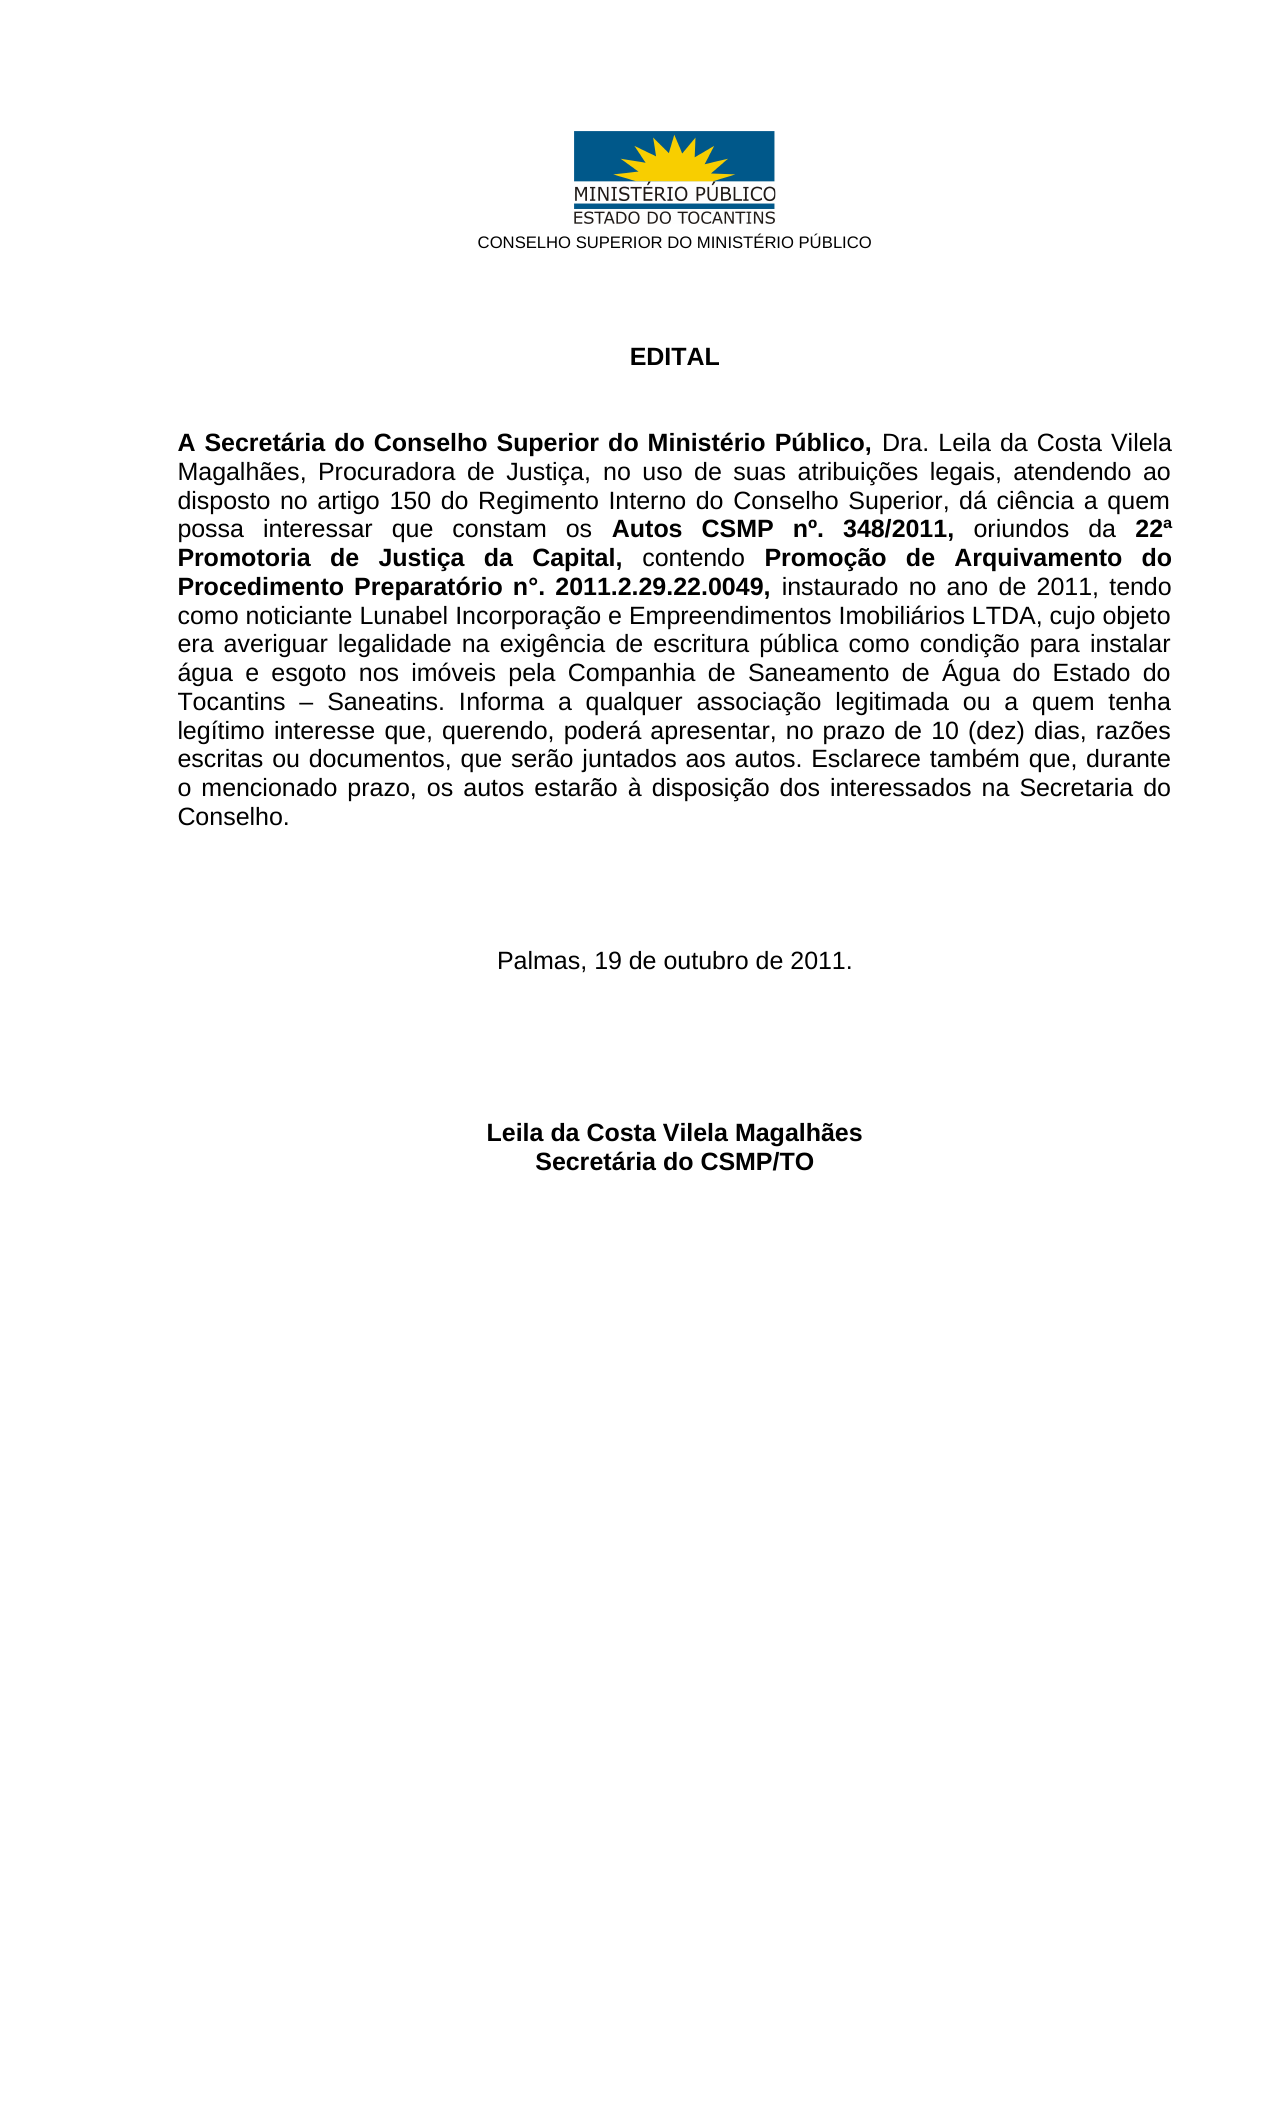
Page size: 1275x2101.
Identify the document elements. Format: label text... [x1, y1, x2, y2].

text Leila da Costa Vilela Magalhães [177, 1118, 1172, 1147]
text A Secretária do Conselho Superior do Ministério Público, Dra. Leila da Costa Vilela Magalhães, Procuradora de Justiça, no uso de suas atribuições legais, atendendo ao disposto no artigo 150 do Regimento Interno do Conselho Superior, dá ciência a quem possa interessar que constam os Autos CSMP nº. 348/2011, oriundos da 22ª Promotoria de Justiça da Capital, contendo Promoção de Arquivamento do Procedimento Preparatório n°. 2011.2.29.22.0049, instaurado no ano de 2011, tendo como noticiante Lunabel Incorporação e Empreendimentos Imobiliários LTDA, cujo objeto era averiguar legalidade na exigência de escritura pública como condição para instalar água e esgoto nos imóveis pela Companhia de Saneamento de Água do Estado do Tocantins – Saneatins. Informa a qualquer associação legitimada ou a quem tenha legítimo interesse que, querendo, poderá apresentar, no prazo de 10 (dez) dias, razões escritas ou documentos, que serão juntados aos autos. Esclarece também que, durante o mencionado prazo, os autos estarão à disposição dos interessados na Secretaria do Conselho. [177, 428, 1172, 831]
text Secretária do CSMP/TO [177, 1147, 1172, 1176]
text Palmas, 19 de outubro de 2011. [177, 946, 1172, 974]
text EDITAL [177, 342, 1172, 371]
picture [574, 131, 776, 224]
